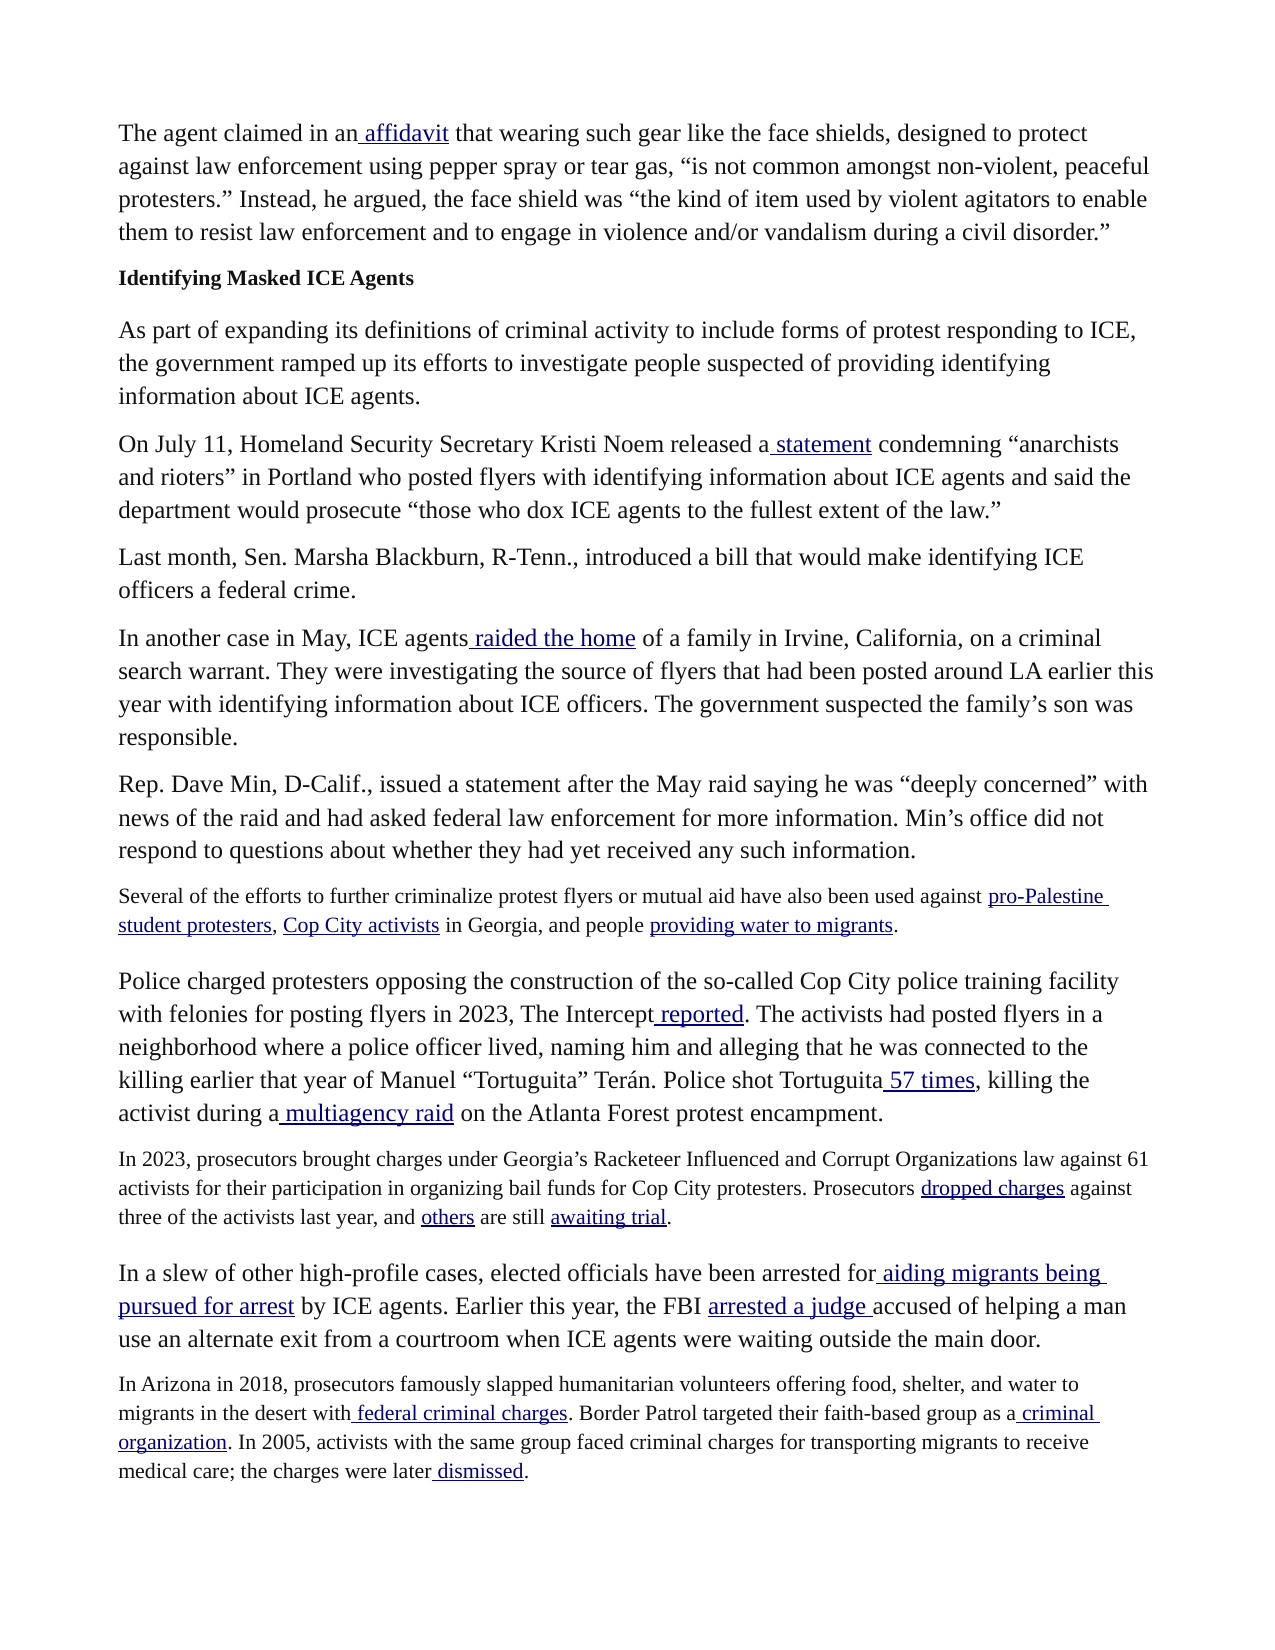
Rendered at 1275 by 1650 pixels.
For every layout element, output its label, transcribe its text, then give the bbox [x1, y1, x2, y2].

text On July 11, Homeland Security Secretary Kristi Noem released a statement condemning “anarchists and rioters” in Portland who posted flyers with identifying information about ICE agents and said the department would prosecute “those who dox ICE agents to the fullest extent of the law.” [118, 429, 1157, 523]
text As part of expanding its definitions of criminal activity to include forms of protest responding to ICE, the government ramped up its efforts to investigate people suspected of providing identifying information about ICE agents. [118, 315, 1157, 410]
subtitle Identifying Masked ICE Agents [118, 265, 1157, 290]
text Rep. Dave Min, D-Calif., issued a statement after the May raid saying he was “deeply concerned” with news of the raid and had asked federal law enforcement for more information. Min’s office did not respond to questions about whether they had yet received any such information. [118, 769, 1157, 864]
text Several of the efforts to further criminalize protest flyers or mutual aid have also been used against pro-Palestine student protesters, Cop City activists in Georgia, and people providing water to migrants. [118, 883, 1157, 937]
text Last month, Sen. Marsha Blackburn, R-Tenn., introduced a bill that would make identifying ICE officers a federal crime. [118, 542, 1157, 604]
text In a slew of other high-profile cases, elected officials have been arrested for aiding migrants being pursued for arrest by ICE agents. Earlier this year, the FBI arrested a judge accused of helping a man use an alternate exit from a courtroom when ICE agents were waiting outside the main door. [118, 1258, 1157, 1352]
text In Arizona in 2018, prosecutors famously slapped humanitarian volunteers offering food, shelter, and water to migrants in the desert with federal criminal charges. Border Patrol targeted their faith-based group as a criminal organization. In 2005, activists with the same group faced criminal charges for transporting migrants to receive medical care; the charges were later dismissed. [118, 1371, 1157, 1483]
text In 2023, prosecutors brought charges under Georgia’s Racketeer Influenced and Corrupt Organizations law against 61 activists for their participation in organizing bail funds for Cop City protesters. Prosecutors dropped charges against three of the activists last year, and others are still awaiting trial. [118, 1146, 1157, 1229]
text The agent claimed in an affidavit that wearing such gear like the face shields, designed to protect against law enforcement using pepper spray or tear gas, “is not common amongst non-violent, peaceful protesters.” Instead, he argued, the face shield was “the kind of item used by violent agitators to enable them to resist law enforcement and to engage in violence and/or vandalism during a civil disorder.” [118, 118, 1157, 246]
text In another case in May, ICE agents raided the home of a family in Irvine, California, on a criminal search warrant. They were investigating the source of flyers that had been posted around LA earlier this year with identifying information about ICE officers. The government suspected the family’s son was responsible. [118, 623, 1157, 751]
text Police charged protesters opposing the construction of the so-called Cop City police training facility with felonies for posting flyers in 2023, The Intercept reported. The activists had posted flyers in a neighborhood where a police officer lived, naming him and alleging that he was connected to the killing earlier that year of Manuel “Tortuguita” Terán. Police shot Tortuguita 57 times, killing the activist during a multiagency raid on the Atlanta Forest protest encampment. [118, 966, 1157, 1127]
